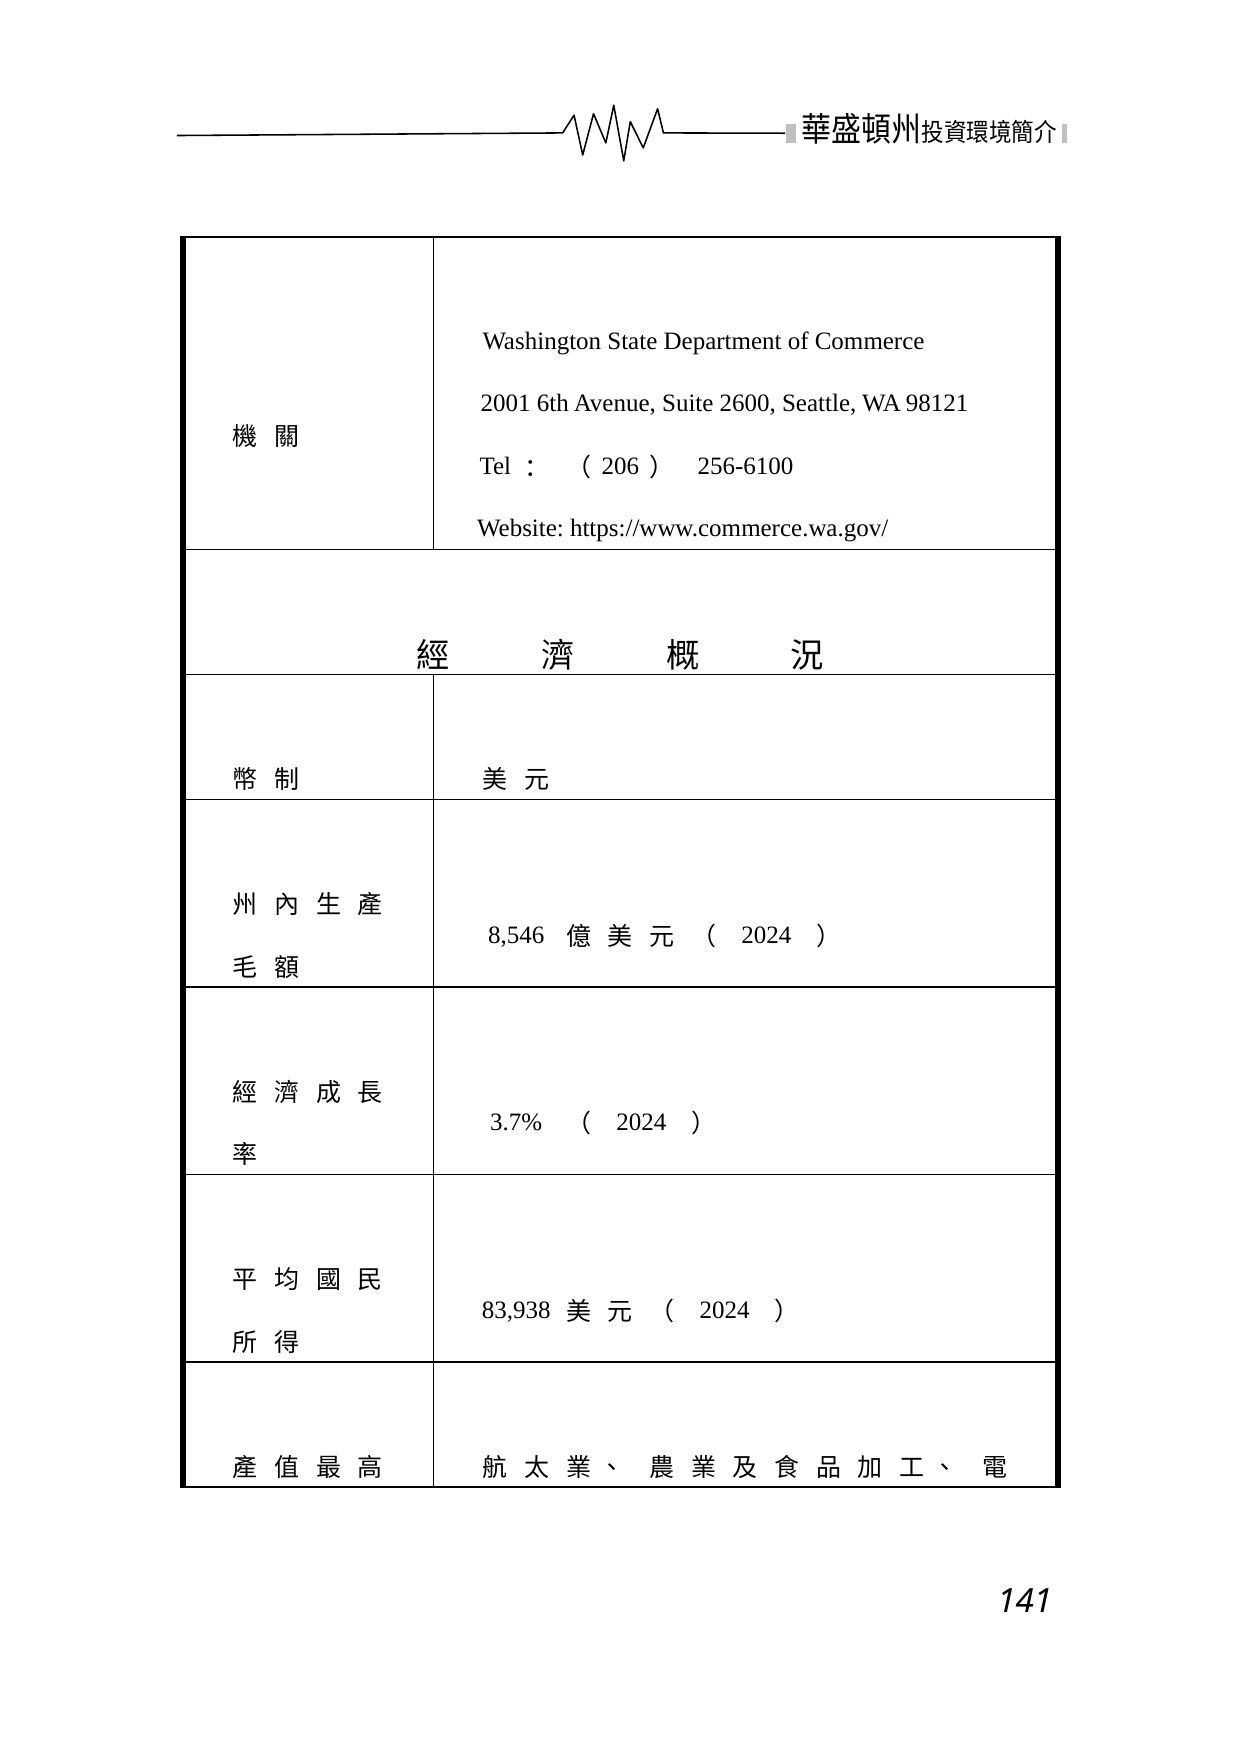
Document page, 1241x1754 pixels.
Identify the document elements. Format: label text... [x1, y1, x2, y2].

table_cell 平均國民所得 [186, 1175, 433, 1361]
table_cell 產值最高 [186, 1363, 433, 1486]
table_cell 航太業、農業及食品加工、電 [434, 1363, 1055, 1486]
table_cell 經濟成長率 [186, 988, 433, 1174]
table_cell 美元 [434, 675, 1055, 799]
table_cell 經 濟 概 況 [186, 550, 1055, 674]
table_cell 3.7%（2024） [434, 988, 1055, 1174]
table_cell 8,546億美元（2024） [434, 800, 1055, 986]
table_cell 83,938美元（2024） [434, 1175, 1055, 1361]
table_cell 機關 [186, 238, 433, 549]
table_cell 州內生產毛額 [186, 800, 433, 986]
table_cell 幣制 [186, 675, 433, 799]
table_cell Washington State Department of Commerce 2001 6th Avenue, Suite 2600, Seattle, WA 98121 Tel：（206）256-6100 Website: https://www.commerce.wa.gov/ [434, 238, 1055, 549]
